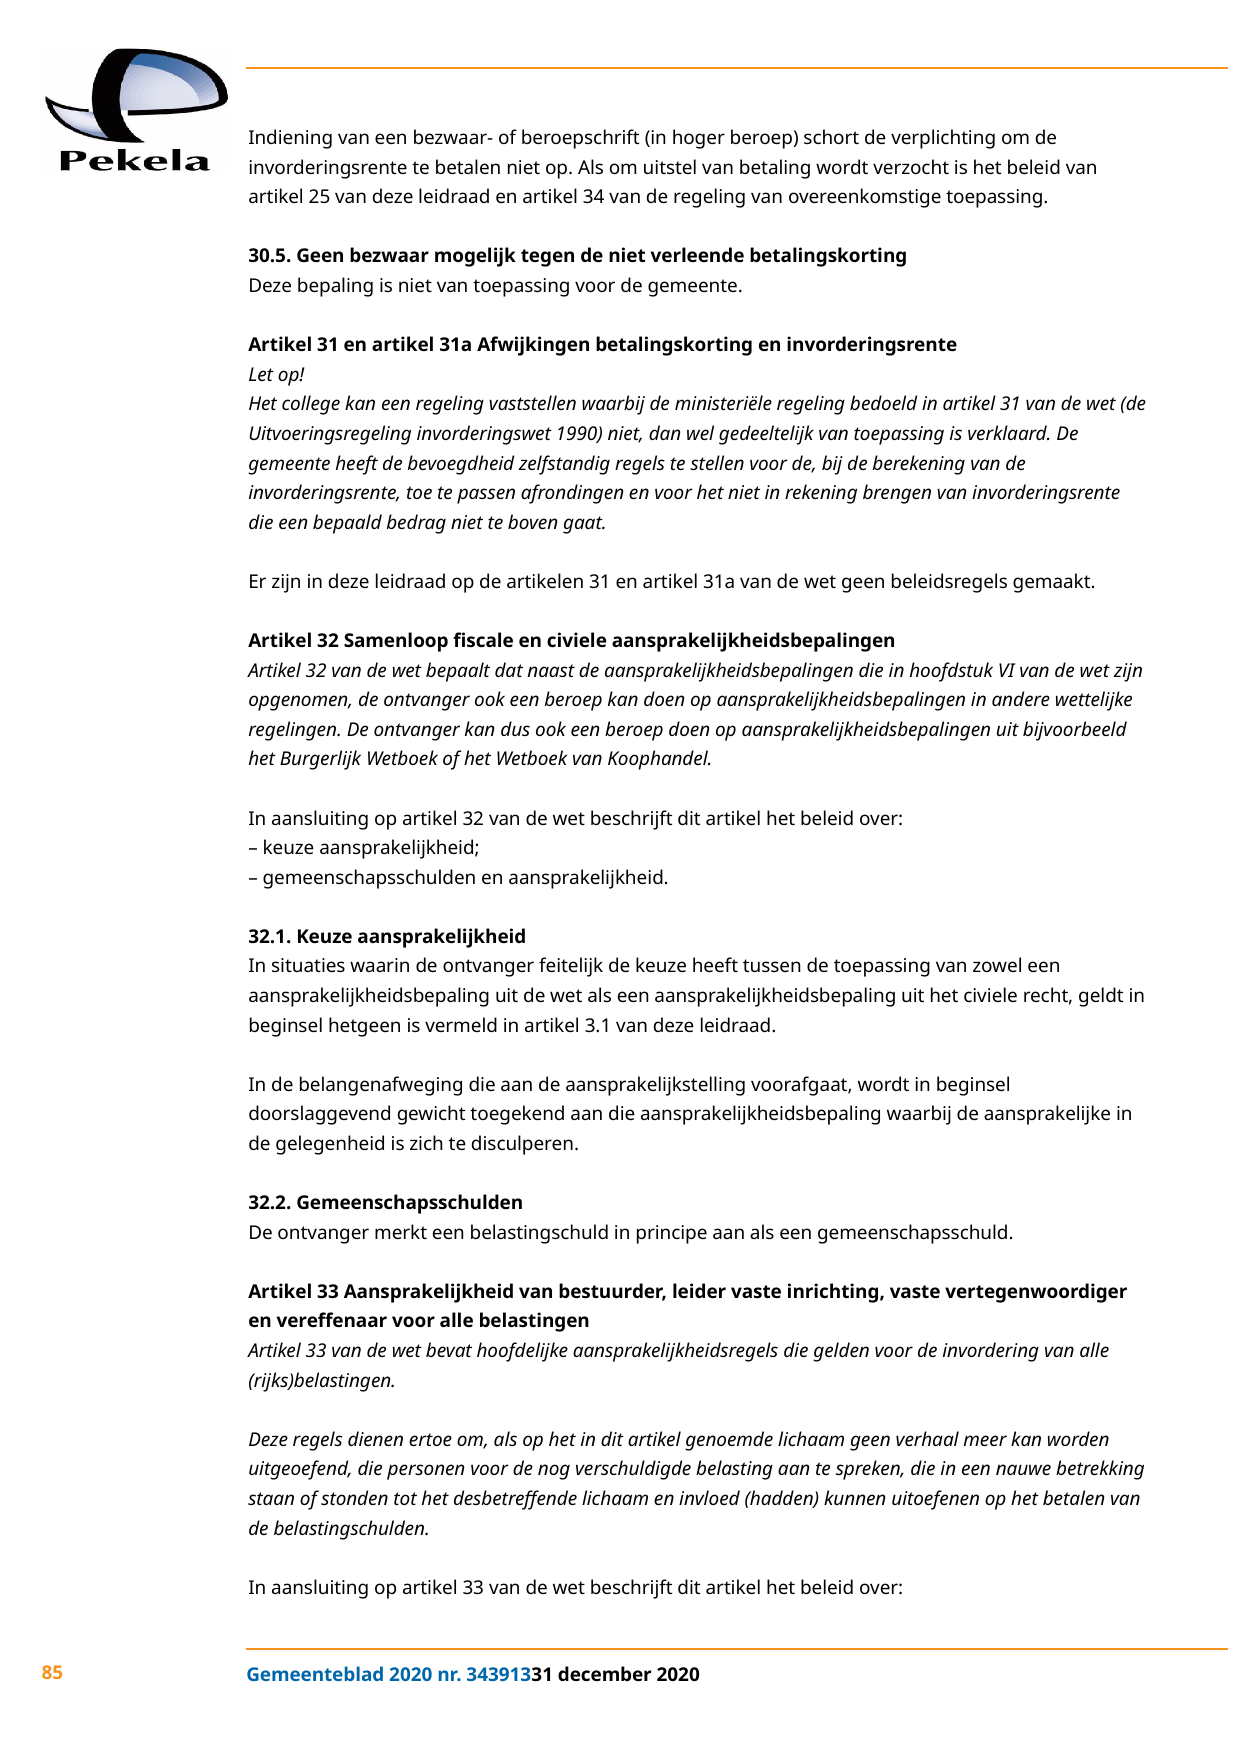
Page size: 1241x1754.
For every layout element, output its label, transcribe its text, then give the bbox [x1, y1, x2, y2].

picture [41, 47, 231, 172]
text Er zijn in deze leidraad op de artikelen 31 en artikel 31a van de wet geen beleidsregels gemaakt. [248, 568, 1152, 594]
text Deze bepaling is niet van toepassing voor de gemeente. [248, 272, 1152, 298]
text – keuze aansprakelijkheid; [248, 834, 1152, 860]
text Deze regels dienen ertoe om, als op het in dit artikel genoemde lichaam geen verhaal meer kan worden uitgeoefend, die personen voor de nog verschuldigde belasting aan te spreken, die in een nauwe betrekking staan of stonden tot het desbetreffende lichaam en invloed (hadden) kunnen uitoefenen op het betalen van de belastingschulden. [248, 1426, 1152, 1541]
text 30.5. Geen bezwaar mogelijk tegen de niet verleende betalingskorting [248, 243, 1152, 268]
text Het college kan een regeling vaststellen waarbij de ministeriële regeling bedoeld in artikel 31 van de wet (de Uitvoeringsregeling invorderingswet 1990) niet, dan wel gedeeltelijk van toepassing is verklaard. De gemeente heeft de bevoegdheid zelfstandig regels te stellen voor de, bij de berekening van de invorderingsrente, toe te passen afrondingen en voor het niet in rekening brengen van invorderingsrente die een bepaald bedrag niet te boven gaat. [248, 391, 1152, 535]
text Artikel 33 van de wet bevat hoofdelijke aansprakelijkheidsregels die gelden voor de invordering van alle (rijks)belastingen. [248, 1337, 1152, 1393]
text 32.2. Gemeenschapsschulden [248, 1189, 1152, 1215]
text In aansluiting op artikel 32 van de wet beschrijft dit artikel het beleid over: [248, 805, 1152, 831]
text Let op! [248, 361, 1152, 387]
text Artikel 32 Samenloop fiscale en civiele aansprakelijkheidsbepalingen [248, 627, 1152, 653]
text Artikel 31 en artikel 31a Afwijkingen betalingskorting en invorderingsrente [248, 331, 1152, 357]
text In situaties waarin de ontvanger feitelijk de keuze heeft tussen de toepassing van zowel een aansprakelijkheidsbepaling uit de wet als een aansprakelijkheidsbepaling uit het civiele recht, geldt in beginsel hetgeen is vermeld in artikel 3.1 van deze leidraad. [248, 953, 1152, 1038]
text 32.1. Keuze aansprakelijkheid [248, 923, 1152, 949]
text Indiening van een bezwaar- of beroepschrift (in hoger beroep) schort de verplichting om de invorderingsrente te betalen niet op. Als om uitstel van betaling wordt verzocht is het beleid van artikel 25 van deze leidraad en artikel 34 van de regeling van overeenkomstige toepassing. [248, 124, 1152, 209]
text In de belangenafweging die aan de aansprakelijkstelling voorafgaat, wordt in beginsel doorslaggevend gewicht toegekend aan die aansprakelijkheidsbepaling waarbij de aansprakelijke in de gelegenheid is zich te disculperen. [248, 1071, 1152, 1156]
text Artikel 32 van de wet bepaalt dat naast de aansprakelijkheidsbepalingen die in hoofdstuk VI van de wet zijn opgenomen, de ontvanger ook een beroep kan doen op aansprakelijkheidsbepalingen in andere wettelijke regelingen. De ontvanger kan dus ook een beroep doen op aansprakelijkheidsbepalingen uit bijvoorbeeld het Burgerlijk Wetboek of het Wetboek van Koophandel. [248, 657, 1152, 771]
text De ontvanger merkt een belastingschuld in principe aan als een gemeenschapsschuld. [248, 1219, 1152, 1245]
text – gemeenschapsschulden en aansprakelijkheid. [248, 864, 1152, 890]
text Artikel 33 Aansprakelijkheid van bestuurder, leider vaste inrichting, vaste vertegenwoordiger en vereffenaar voor alle belastingen [248, 1278, 1152, 1333]
text In aansluiting op artikel 33 van de wet beschrijft dit artikel het beleid over: [248, 1574, 1152, 1600]
